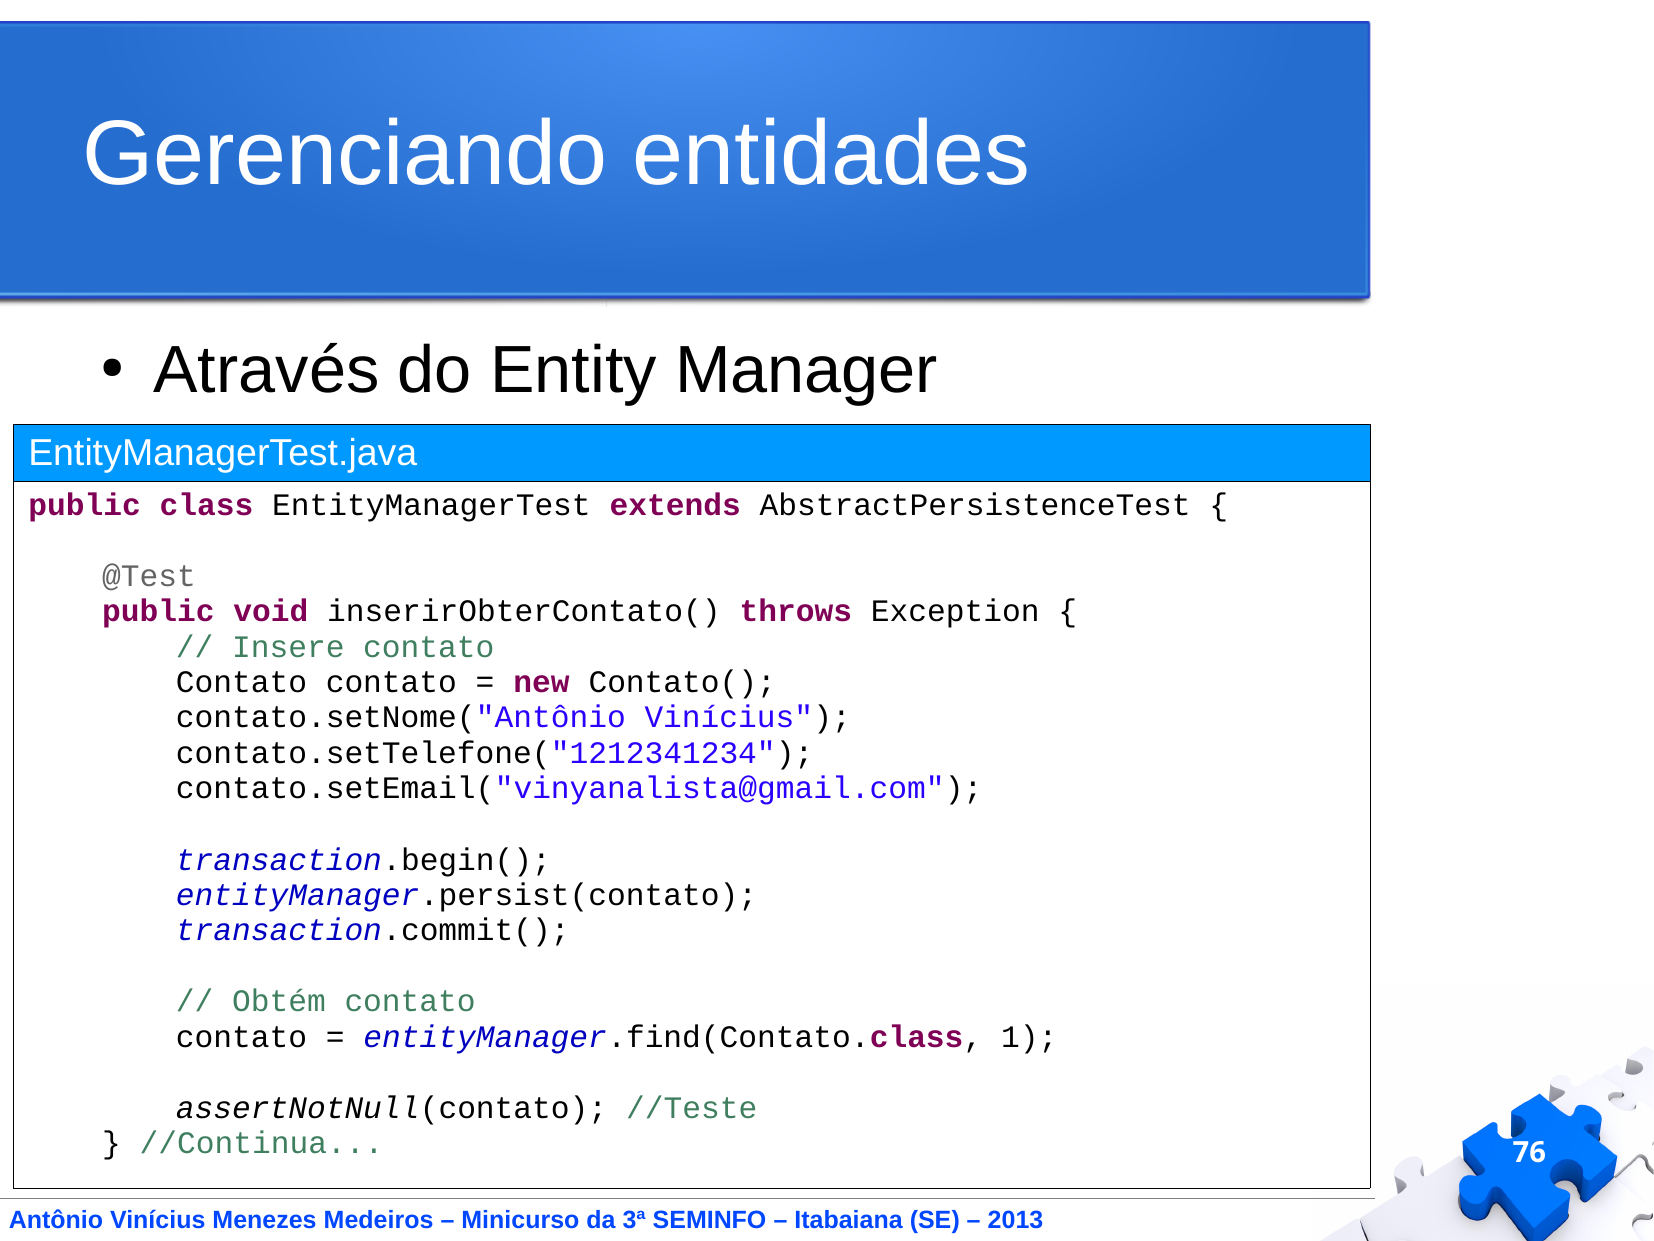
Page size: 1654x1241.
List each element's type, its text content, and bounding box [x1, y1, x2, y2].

picture [0, 21, 1375, 307]
title Gerenciando entidades [82, 49, 1323, 257]
list Através do Entity Manager [82, 332, 1356, 424]
table_header EntityManagerTest.java [14, 425, 1370, 481]
picture [1311, 983, 1654, 1241]
table_cell public class EntityManagerTest extends AbstractPersistenceTest { @Test public void inserirObterContato() throws Exception { // Insere contato Contato contato = new Contato(); contato.setNome("Antônio Vinícius"); contato.setTelefone("1212341234"); contato.setEmail("vinyanalista@gmail.com"); transaction.begin(); entityManager.persist(contato); transaction.commit(); // Obtém contato contato = entityManager.find(Contato.class, 1); assertNotNull(contato); //Teste } //Continua... [14, 482, 1370, 1188]
